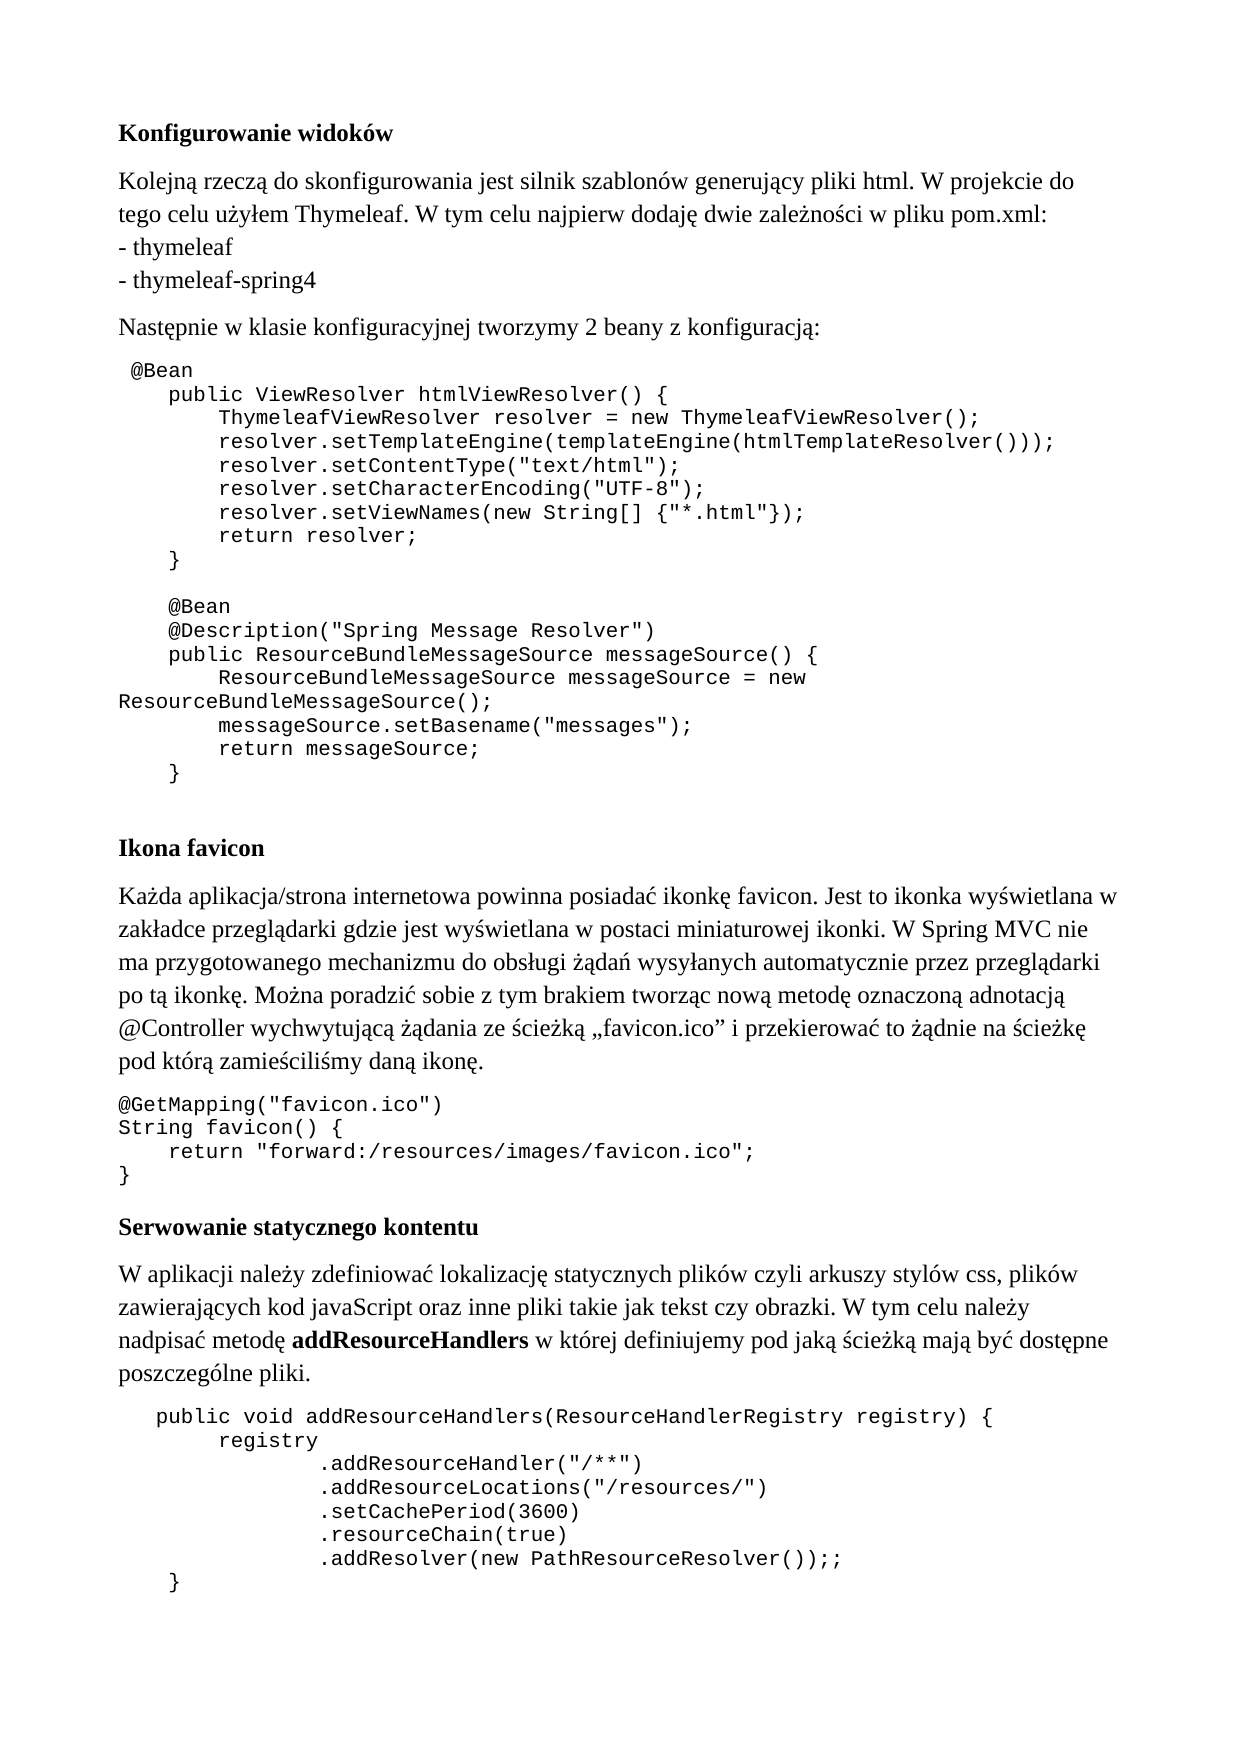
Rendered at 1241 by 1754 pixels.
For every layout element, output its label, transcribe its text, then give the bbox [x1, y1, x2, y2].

text messageSource.setBasename("messages"); [118, 715, 1122, 738]
text String favicon() { [118, 1117, 1122, 1141]
text Następnie w klasie konfiguracyjnej tworzymy 2 beany z konfiguracją: [118, 312, 1122, 341]
text resolver.setTemplateEngine(templateEngine(htmlTemplateResolver())); [118, 431, 1122, 454]
text @Bean [118, 360, 1122, 384]
text return "forward:/resources/images/favicon.ico"; [118, 1141, 1122, 1164]
text resolver.setCharacterEncoding("UTF-8"); [118, 478, 1122, 502]
text } [118, 549, 1122, 573]
text .resourceChain(true) [118, 1524, 1122, 1548]
text return messageSource; [118, 738, 1122, 762]
text Ikona favicon [118, 833, 1122, 862]
text } [118, 1164, 1122, 1188]
text @Bean [118, 596, 1122, 620]
text Konfigurowanie widoków [118, 118, 1122, 147]
text public ViewResolver htmlViewResolver() { [118, 384, 1122, 407]
text public ResourceBundleMessageSource messageSource() { [118, 644, 1122, 667]
text .addResourceHandler("/**") [118, 1453, 1122, 1477]
text public void addResourceHandlers(ResourceHandlerRegistry registry) { [118, 1406, 1122, 1430]
text @GetMapping("favicon.ico") [118, 1093, 1122, 1117]
text } [118, 1572, 1122, 1595]
text .addResolver(new PathResourceResolver());; [118, 1548, 1122, 1572]
text Kolejną rzeczą do skonfigurowania jest silnik szablonów generujący pliki html. W projekcie do tego celu użyłem Thymeleaf. W tym celu najpierw dodaję dwie zależności w pliku pom.xml: - thymeleaf - thymeleaf-spring4 [118, 166, 1122, 293]
text resolver.setContentType("text/html"); [118, 454, 1122, 478]
text Serwowanie statycznego kontentu [118, 1212, 1122, 1241]
text .addResourceLocations("/resources/") [118, 1477, 1122, 1501]
text @Description("Spring Message Resolver") [118, 620, 1122, 644]
text W aplikacji należy zdefiniować lokalizację statycznych plików czyli arkuszy stylów css, plików zawierających kod javaScript oraz inne pliki takie jak tekst czy obrazki. W tym celu należy nadpisać metodę addResourceHandlers w której definiujemy pod jaką ścieżką mają być dostępne poszczególne pliki. [118, 1259, 1122, 1387]
text resolver.setViewNames(new String[] {"*.html"}); [118, 502, 1122, 526]
text ThymeleafViewResolver resolver = new ThymeleafViewResolver(); [118, 407, 1122, 431]
text Każda aplikacja/strona internetowa powinna posiadać ikonkę favicon. Jest to ikonka wyświetlana w zakładce przeglądarki gdzie jest wyświetlana w postaci miniaturowej ikonki. W Spring MVC nie ma przygotowanego mechanizmu do obsługi żądań wysyłanych automatycznie przez przeglądarki po tą ikonkę. Można poradzić sobie z tym brakiem tworząc nową metodę oznaczoną adnotacją @Controller wychwytującą żądania ze ścieżką „favicon.ico” i przekierować to żądnie na ścieżkę pod którą zamieściliśmy daną ikonę. [118, 881, 1122, 1075]
text .setCachePeriod(3600) [118, 1501, 1122, 1524]
text } [118, 762, 1122, 786]
text registry [118, 1430, 1122, 1453]
text return resolver; [118, 526, 1122, 549]
text ResourceBundleMessageSource messageSource = new ResourceBundleMessageSource(); [118, 667, 1122, 715]
